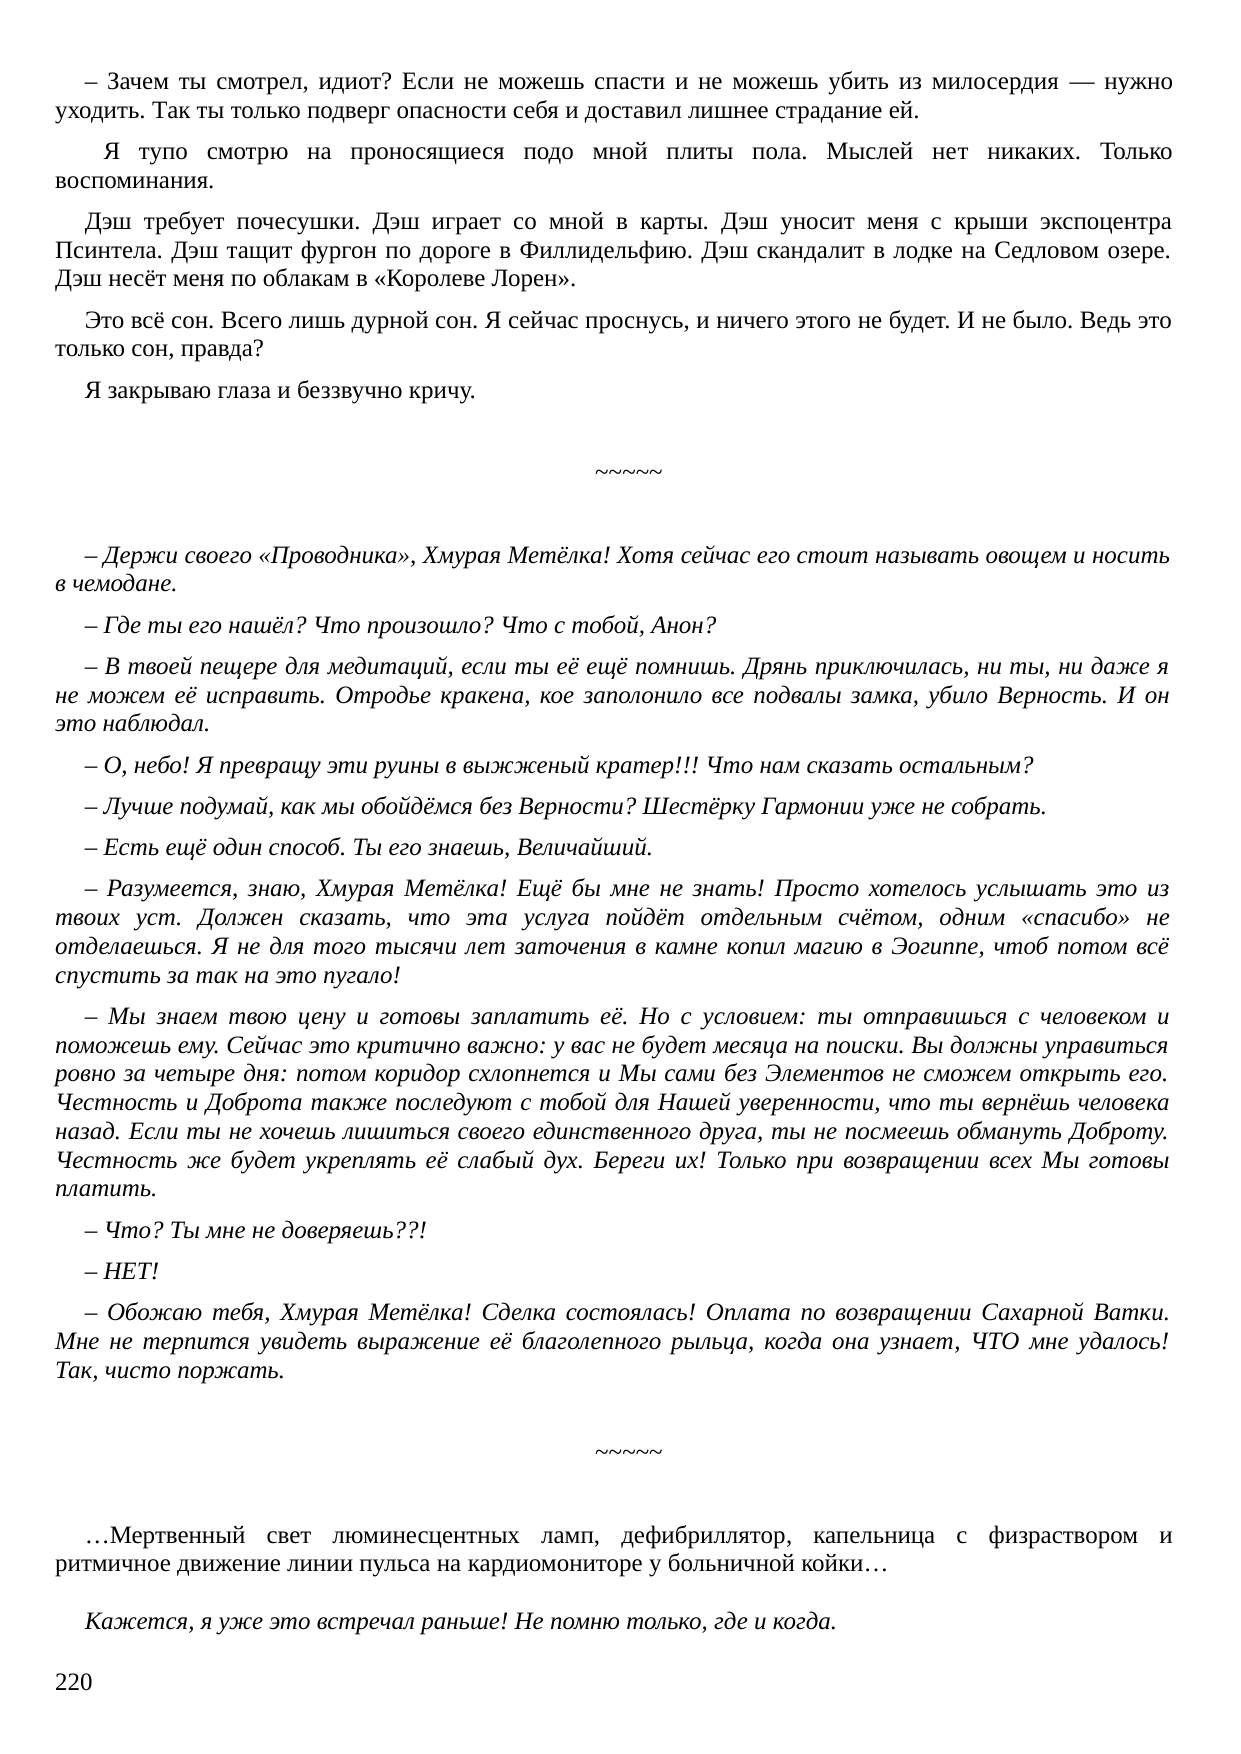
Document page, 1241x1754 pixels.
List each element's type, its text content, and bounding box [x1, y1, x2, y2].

text – НЕТ! [55, 1256, 1173, 1285]
text Я закрываю глаза и беззвучно кричу. [55, 375, 1173, 403]
text …Мертвенный свет люминесцентных ламп, дефибриллятор, капельница с физраствором и ритмичное движение линии пульса на кардиомониторе у больничной койки… [55, 1520, 1173, 1577]
text – Держи своего «Проводника», Хмурая Метёлка! Хотя сейчас его стоит называть овощем и носить в чемодане. [55, 540, 1173, 597]
text ~~~~~ [55, 1437, 1173, 1466]
text Дэш требует почесушки. Дэш играет со мной в карты. Дэш уносит меня с крыши экспоцентра Псинтела. Дэш тащит фургон по дороге в Филлидельфию. Дэш скандалит в лодке на Седловом озере. Дэш несёт меня по облакам в «Королеве Лорен». [55, 206, 1173, 292]
text – Разумеется, знаю, Хмурая Метёлка! Ещё бы мне не знать! Просто хотелось услышать это из твоих уст. Должен сказать, что эта услуга пойдёт отдельным счётом, одним «спасибо» не отделаешься. Я не для того тысячи лет заточения в камне копил магию в Эогиппе, чтоб потом всё спустить за так на это пугало! [55, 873, 1173, 988]
text – Зачем ты смотрел, идиот? Если не можешь спасти и не можешь убить из милосердия — нужно уходить. Так ты только подверг опасности себя и доставил лишнее страдание ей. [55, 66, 1173, 123]
text – Обожаю тебя, Хмурая Метёлка! Сделка состоялась! Оплата по возвращении Сахарной Ватки. Мне не терпится увидеть выражение её благолепного рыльца, когда она узнает, ЧТО мне удалось! Так, чисто поржать. [55, 1297, 1173, 1383]
text – О, небо! Я превращу эти руины в выжженый кратер!!! Что нам сказать остальным? [55, 750, 1173, 778]
text – Где ты его нашёл? Что произошло? Что с тобой, Анон? [55, 610, 1173, 638]
text – Есть ещё один способ. Ты его знаешь, Величайший. [55, 832, 1173, 861]
text Это всё сон. Всего лишь дурной сон. Я сейчас проснусь, и ничего этого не будет. И не было. Ведь это только сон, правда? [55, 305, 1173, 362]
text Кажется, я уже это встречал раньше! Не помню только, где и когда. [55, 1606, 1173, 1635]
text Я тупо смотрю на проносящиеся подо мной плиты пола. Мыслей нет никаких. Только воспоминания. [55, 136, 1173, 193]
text – Что? Ты мне не доверяешь??! [55, 1215, 1173, 1243]
text ~~~~~ [55, 457, 1173, 486]
text – Мы знаем твою цену и готовы заплатить её. Но с условием: ты отправишься с человеком и поможешь ему. Сейчас это критично важно: у вас не будет месяца на поиски. Вы должны управиться ровно за четыре дня: потом коридор схлопнется и Мы сами без Элементов не сможем открыть его. Честность и Доброта также последуют с тобой для Нашей уверенности, что ты вернёшь человека назад. Если ты не хочешь лишиться своего единственного друга, ты не посмеешь обмануть Доброту. Честность же будет укреплять её слабый дух. Береги их! Только при возвращении всех Мы готовы платить. [55, 1001, 1173, 1202]
text – Лучше подумай, как мы обойдёмся без Верности? Шестёрку Гармонии уже не собрать. [55, 791, 1173, 820]
text – В твоей пещере для медитаций, если ты её ещё помнишь. Дрянь приключилась, ни ты, ни даже я не можем её исправить. Отродье кракена, кое заполонило все подвалы замка, убило Верность. И он это наблюдал. [55, 651, 1173, 737]
